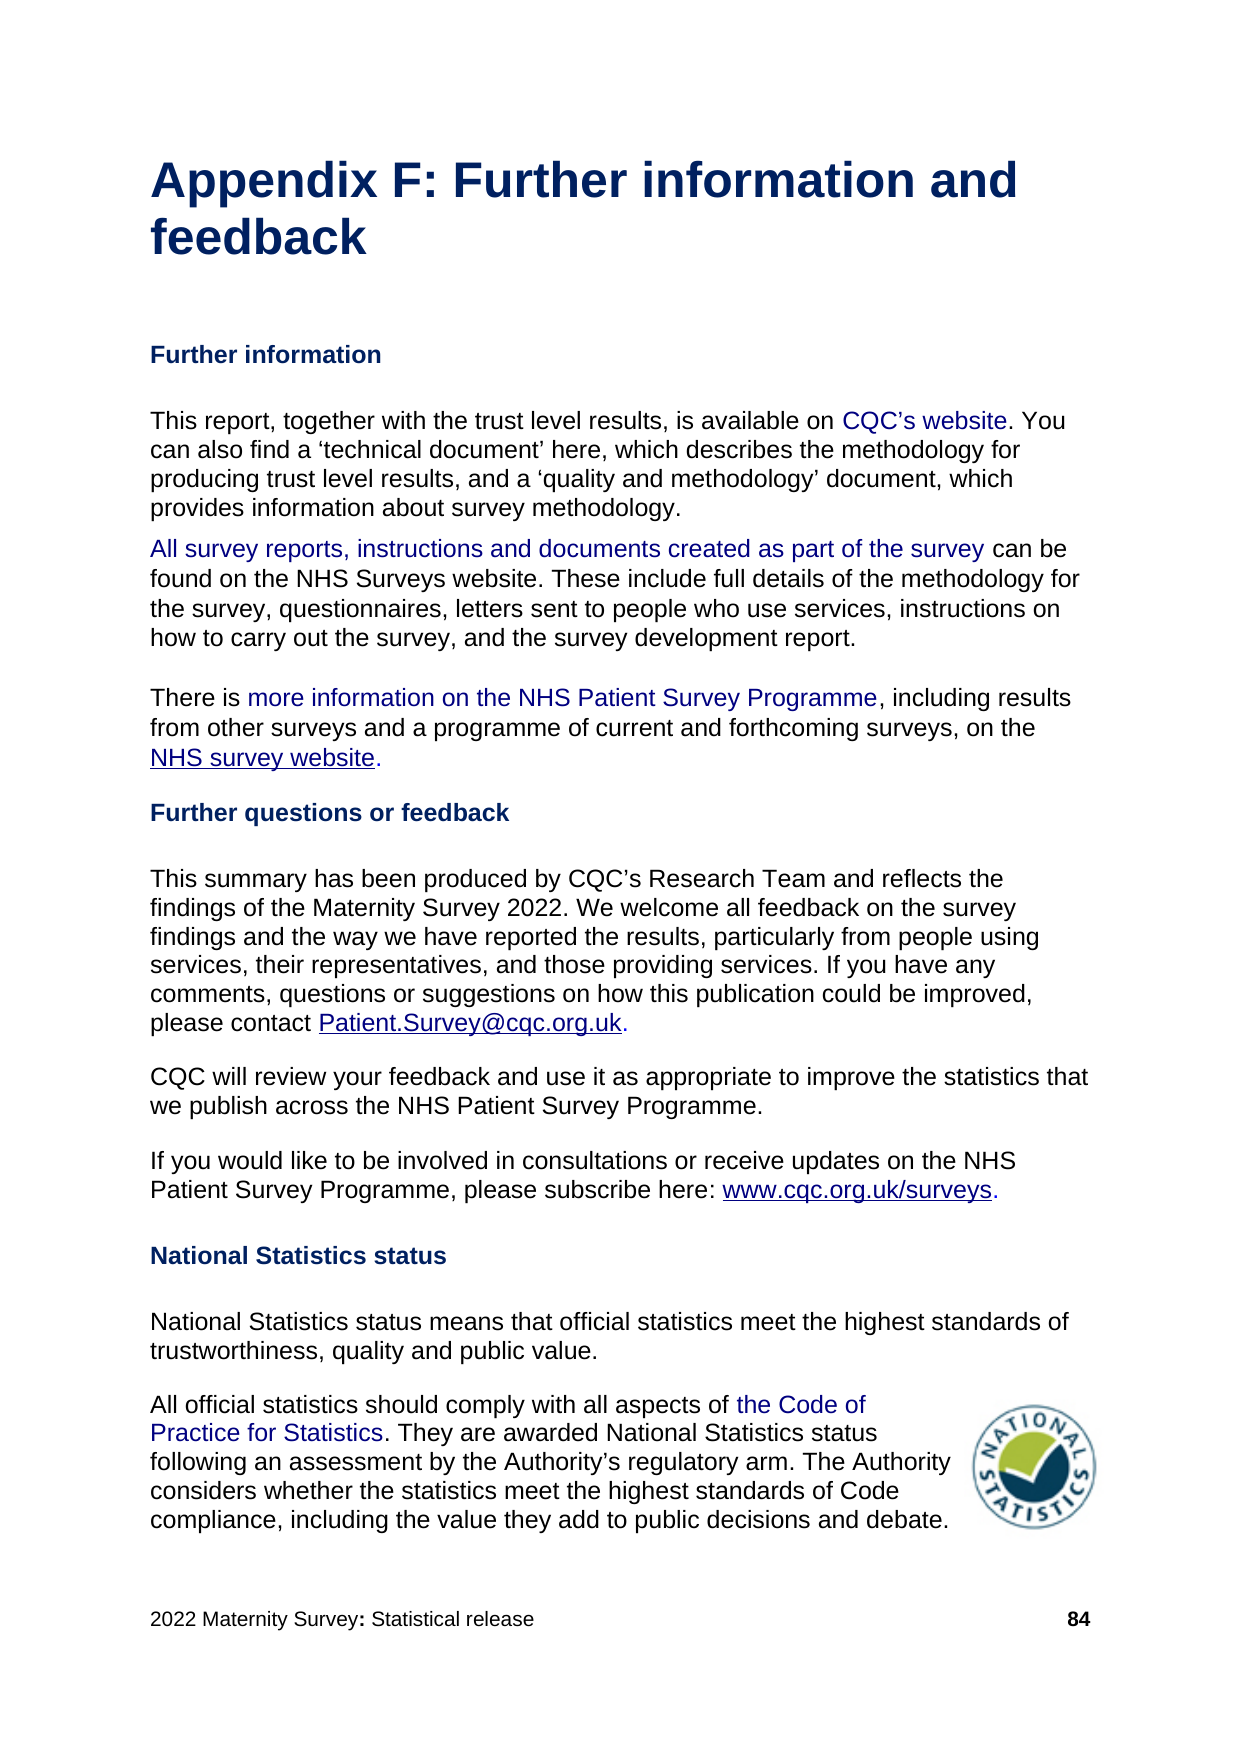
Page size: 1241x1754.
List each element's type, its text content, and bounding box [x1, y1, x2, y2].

text Appendix F: Further information and feedback [150, 150, 1090, 265]
text If you would like to be involved in consultations or receive updates on the NHS Patient Survey Programme, please subscribe here: www.cqc.org.uk/surveys. [150, 1146, 1090, 1203]
text Further questions or feedback [150, 798, 1090, 827]
text This report, together with the trust level results, is available on CQC’s website. You can also find a ‘technical document’ here, which describes the methodology for producing trust level results, and a ‘quality and methodology’ document, which provides information about survey methodology. [150, 406, 1090, 521]
text National Statistics status [150, 1241, 1090, 1270]
text All official statistics should comply with all aspects of the Code of Practice for Statistics. They are awarded National Statistics status following an assessment by the Authority’s regulatory arm. The Authority considers whether the statistics meet the highest standards of Code compliance, including the value they add to public decisions and debate. [150, 1390, 1090, 1533]
text This summary has been produced by CQC’s Research Team and reflects the findings of the Maternity Survey 2022. We welcome all feedback on the survey findings and the way we have reported the results, particularly from people using services, their representatives, and those providing services. If you have any comments, questions or suggestions on how this publication could be improved, please contact Patient.Survey@cqc.org.uk. [150, 864, 1090, 1037]
text Further information [150, 340, 1090, 369]
text National Statistics status means that official statistics meet the highest standards of trustworthiness, quality and public value. [150, 1307, 1090, 1365]
text All survey reports, instructions and documents created as part of the survey can be found on the NHS Surveys website. These include full details of the methodology for the survey, questionnaires, letters sent to people who use services, instructions on how to carry out the survey, and the survey development report. [150, 534, 1090, 652]
text There is more information on the NHS Patient Survey Programme, including results from other surveys and a programme of current and forthcoming surveys, on the NHS survey website. [150, 683, 1090, 772]
text CQC will review your feedback and use it as appropriate to improve the statistics that we publish across the NHS Patient Survey Programme. [150, 1062, 1090, 1121]
